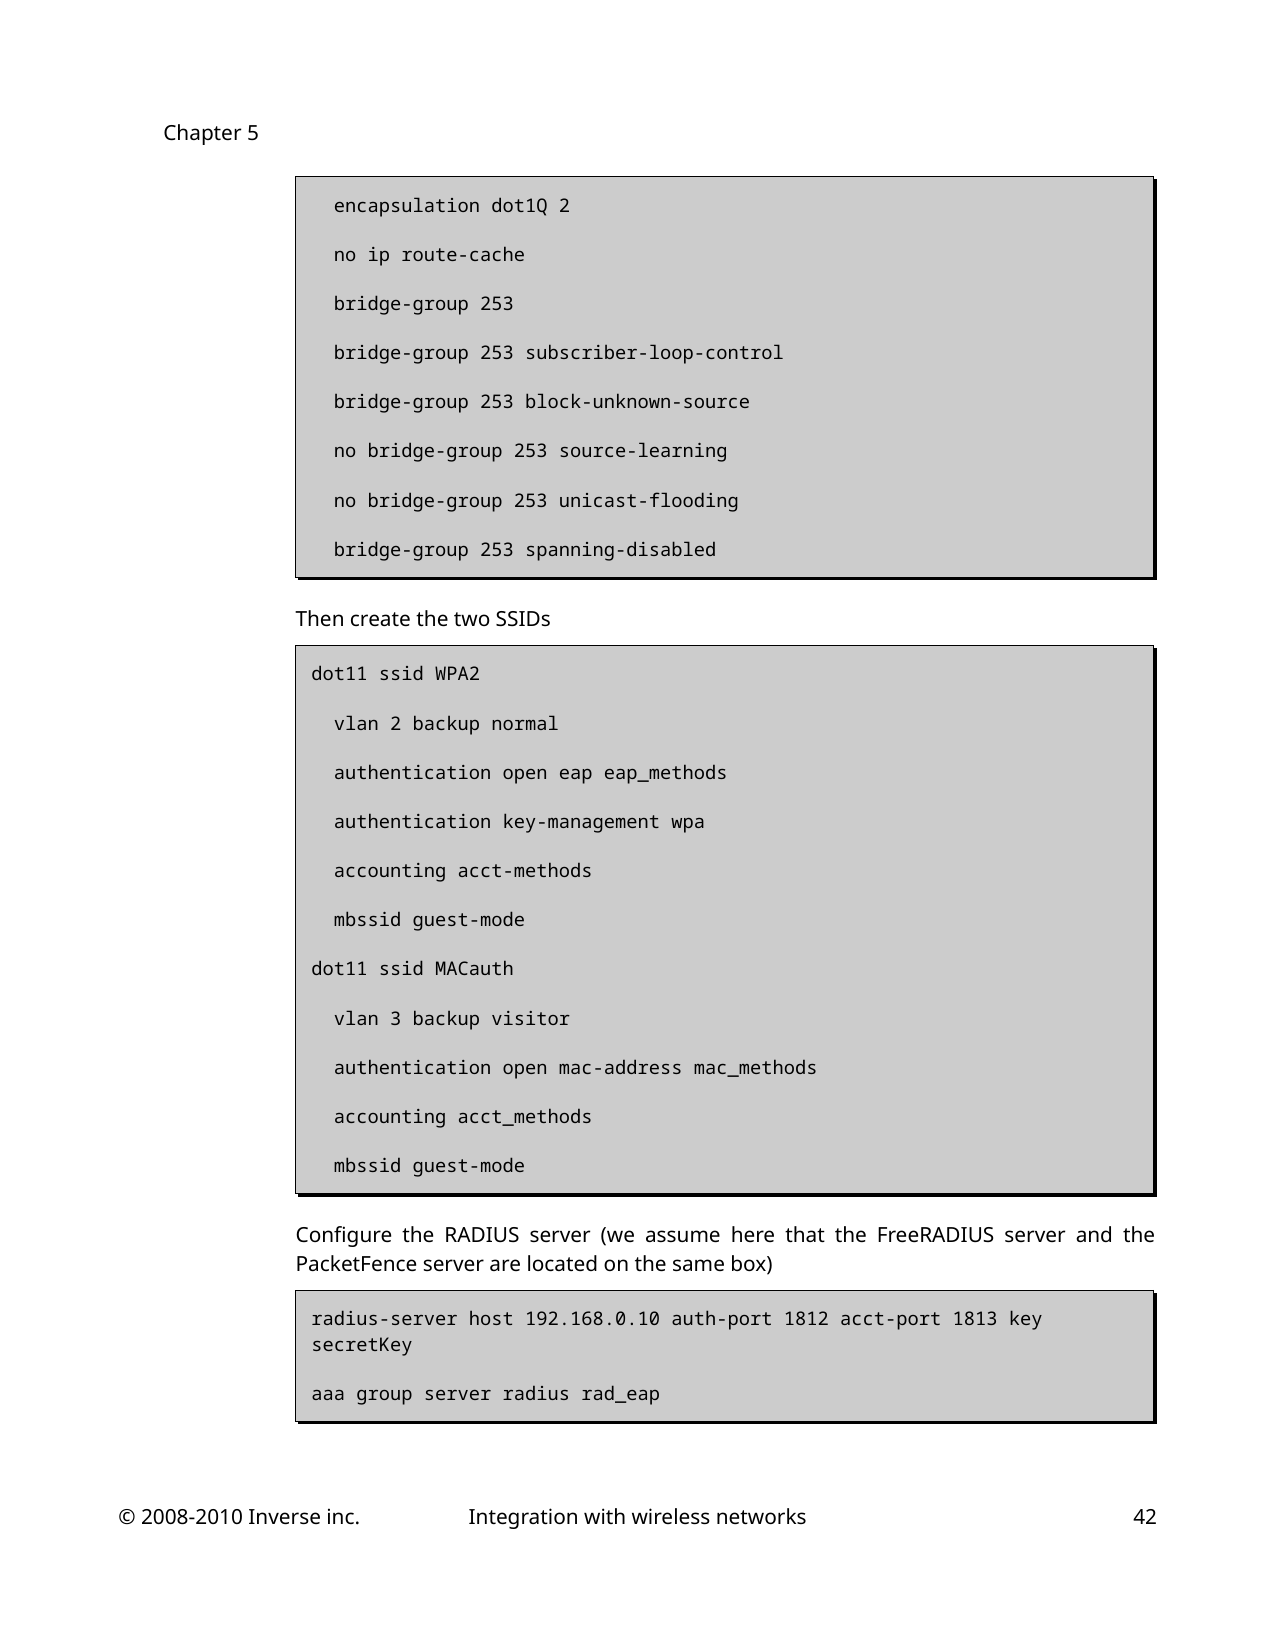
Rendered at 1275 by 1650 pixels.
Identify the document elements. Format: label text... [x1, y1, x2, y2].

text encapsulation dot1Q 2 [296, 177, 1153, 217]
text Then create the two SSIDs [295, 604, 1157, 632]
text no bridge-group 253 unicast-flooding [296, 471, 1153, 512]
text vlan 3 backup visitor [296, 989, 1153, 1030]
text vlan 2 backup normal [296, 694, 1153, 735]
text mbssid guest-mode [296, 891, 1153, 932]
text radius-server host 192.168.0.10 auth-port 1812 acct-port 1813 key secretKey [296, 1291, 1153, 1357]
text mbssid guest-mode [296, 1137, 1153, 1193]
text bridge-group 253 [296, 274, 1153, 316]
text authentication open eap eap_methods [296, 743, 1153, 784]
text no bridge-group 253 source-learning [296, 422, 1153, 463]
text aaa group server radius rad_eap [296, 1364, 1153, 1421]
text authentication open mac-address mac_methods [296, 1038, 1153, 1079]
text authentication key-management wpa [296, 792, 1153, 834]
text no ip route-cache [296, 225, 1153, 267]
text Configure the RADIUS server (we assume here that the FreeRADIUS server and the PacketFence server are located on the same box) [295, 1220, 1157, 1277]
text bridge-group 253 block-unknown-source [296, 373, 1153, 414]
text accounting acct_methods [296, 1087, 1153, 1129]
text bridge-group 253 spanning-disabled [296, 520, 1153, 577]
text accounting acct-methods [296, 842, 1153, 883]
text bridge-group 253 subscriber-loop-control [296, 323, 1153, 365]
text dot11 ssid MACauth [296, 940, 1153, 981]
text dot11 ssid WPA2 [296, 646, 1153, 686]
